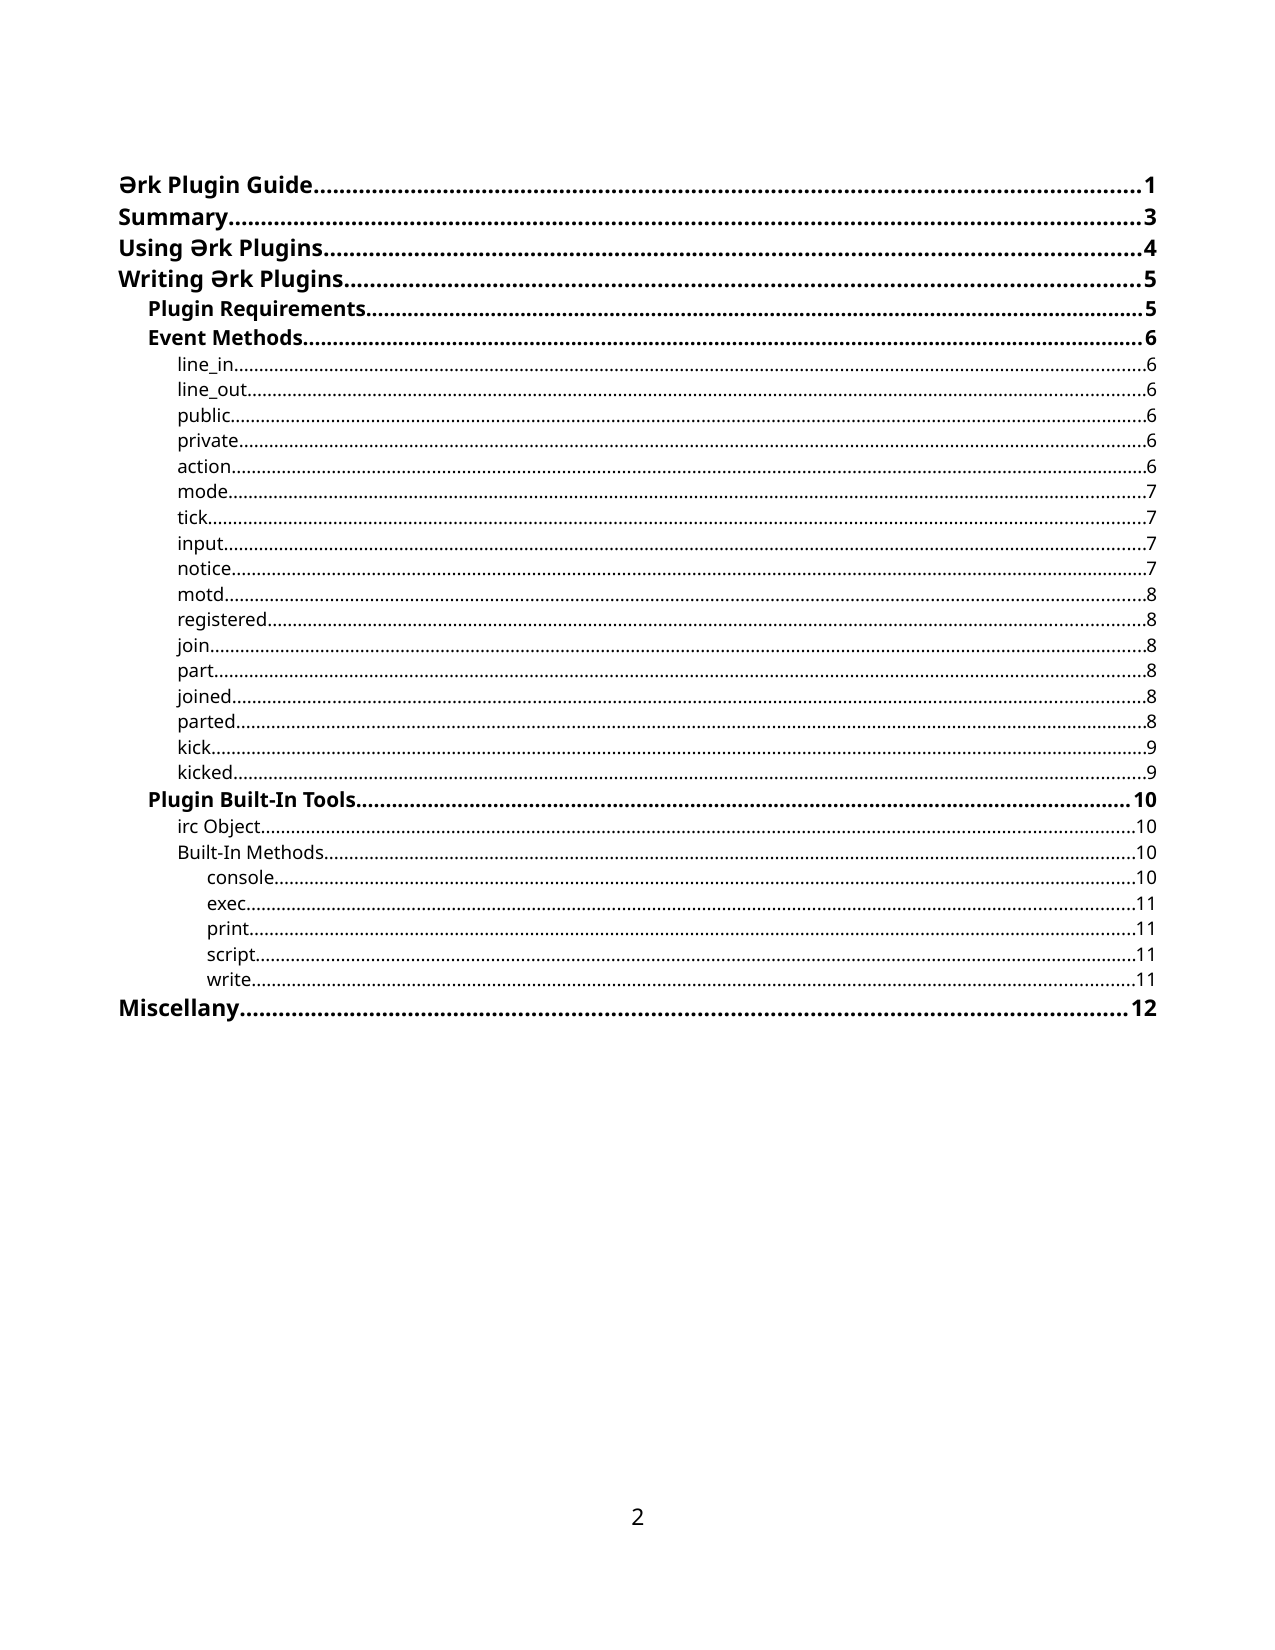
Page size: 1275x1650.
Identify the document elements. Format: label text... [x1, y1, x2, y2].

text mode 7 [177, 479, 1157, 504]
text Using Ərk Plugins 4 [118, 232, 1157, 263]
text tick 7 [177, 504, 1157, 530]
text irc Object 10 [177, 813, 1157, 839]
text private 6 [177, 428, 1157, 453]
text script 11 [207, 941, 1157, 967]
text Miscellany 12 [118, 992, 1157, 1023]
text Writing Ərk Plugins 5 [118, 263, 1157, 294]
text action 6 [177, 453, 1157, 479]
text Plugin Built-In Tools 10 [148, 785, 1157, 813]
text Summary 3 [118, 201, 1157, 232]
text write 11 [207, 967, 1157, 992]
text input 7 [177, 530, 1157, 555]
text notice 7 [177, 555, 1157, 581]
text part 8 [177, 657, 1157, 683]
text Plugin Requirements 5 [148, 294, 1157, 323]
text Event Methods 6 [148, 323, 1157, 351]
text parted 8 [177, 708, 1157, 734]
text joined 8 [177, 683, 1157, 708]
text Ərk Plugin Guide 1 [118, 169, 1157, 201]
text print 11 [207, 916, 1157, 941]
text kicked 9 [177, 759, 1157, 785]
text join 8 [177, 632, 1157, 657]
text registered 8 [177, 606, 1157, 632]
text public 6 [177, 402, 1157, 428]
text Built-In Methods 10 [177, 839, 1157, 864]
text exec 11 [207, 890, 1157, 916]
text console 10 [207, 864, 1157, 890]
text line_in 6 [177, 351, 1157, 377]
text line_out 6 [177, 377, 1157, 402]
text motd 8 [177, 581, 1157, 606]
text kick 9 [177, 734, 1157, 759]
